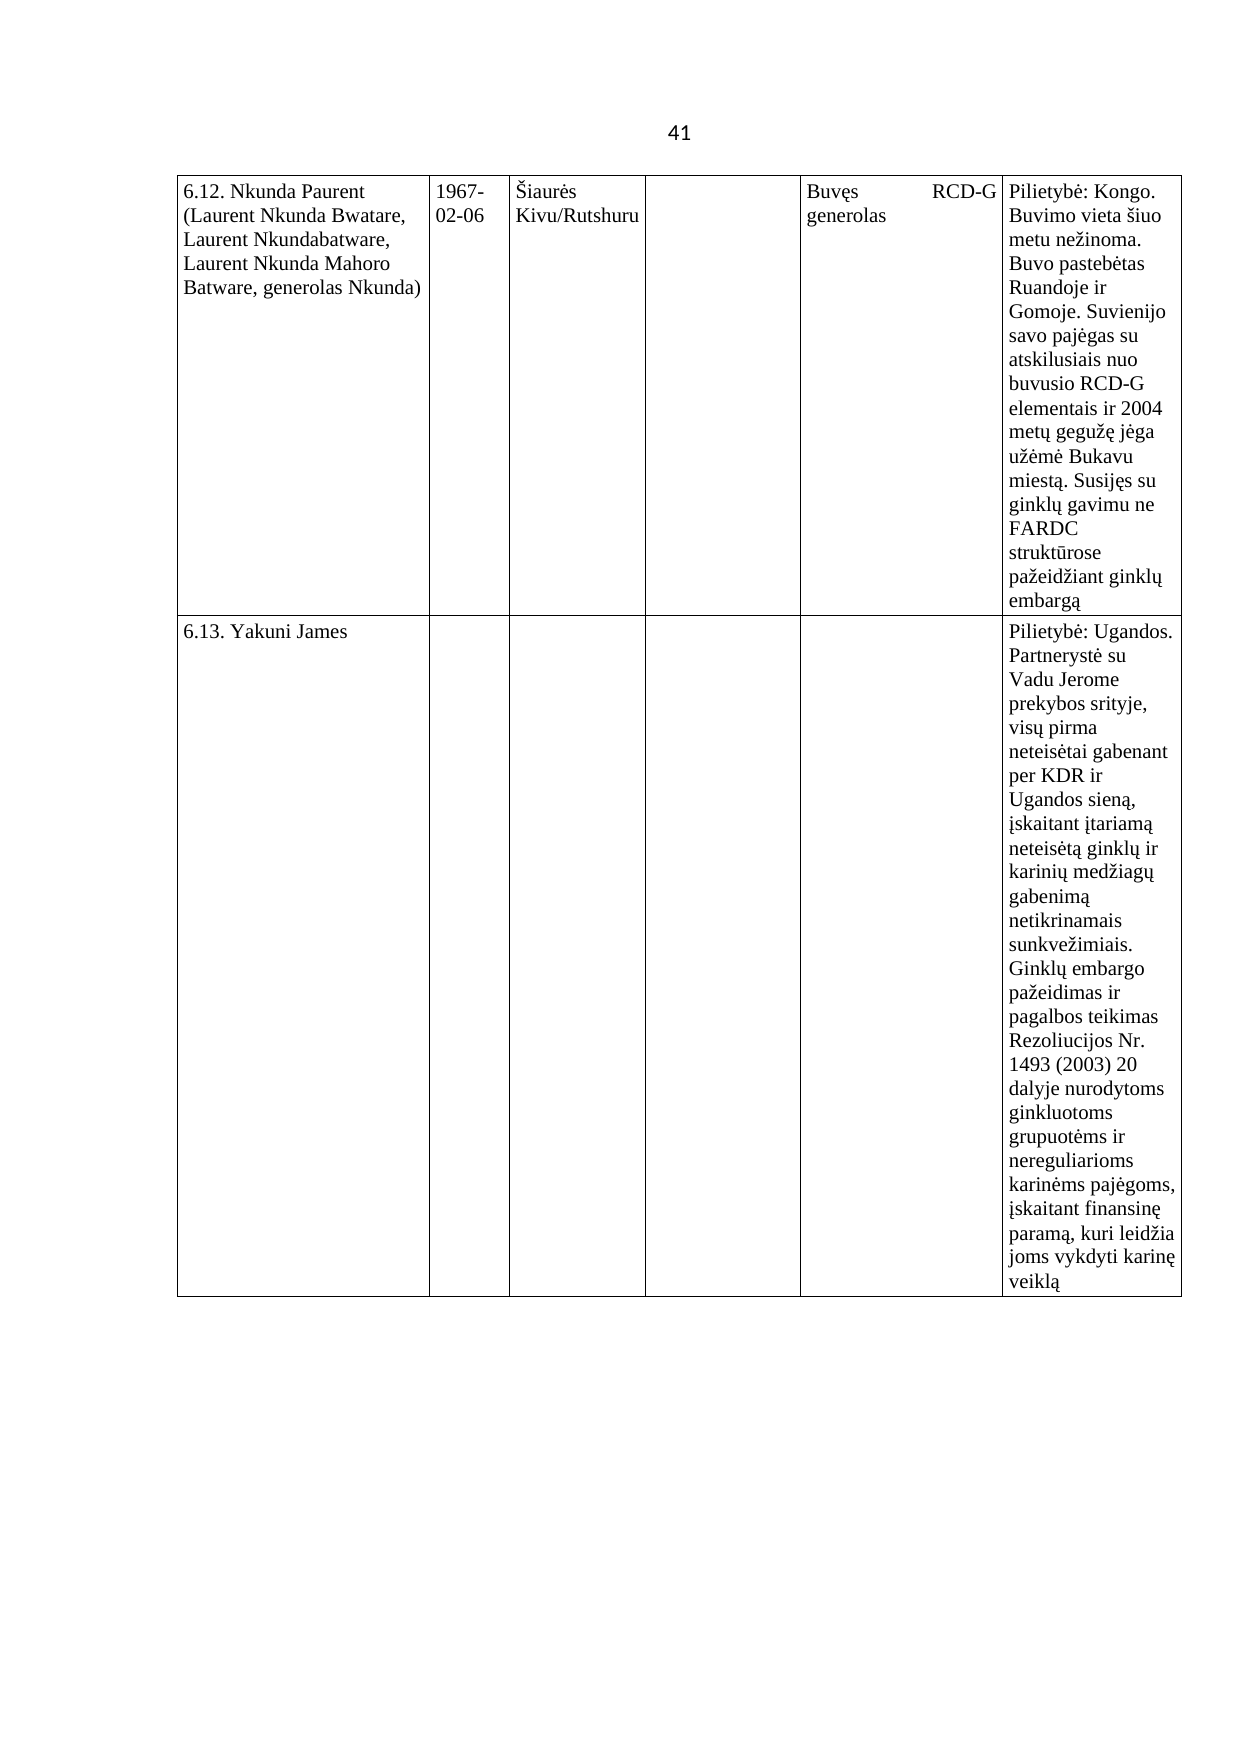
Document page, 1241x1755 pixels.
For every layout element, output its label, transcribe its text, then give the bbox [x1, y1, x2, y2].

table_cell 6.13. Yakuni James [178, 616, 429, 1296]
table_cell [801, 616, 1002, 1296]
table_cell [510, 616, 645, 1296]
table_cell [646, 176, 800, 615]
table_cell 1967-02-06 [430, 176, 509, 615]
table_cell Pilietybė: Kongo. Buvimo vieta šiuo metu nežinoma. Buvo pastebėtas Ruandoje ir Gomoje. Suvienijo savo pajėgas su atskilusiais nuo buvusio RCD-G elementais ir 2004 metų gegužę jėga užėmė Bukavu miestą. Susijęs su ginklų gavimu ne FARDC struktūrose pažeidžiant ginklų embargą [1003, 176, 1181, 615]
table_cell Šiaurės Kivu/Rutshuru [510, 176, 645, 615]
table_cell [646, 616, 800, 1296]
table_cell Buvęs RCD-G generolas [801, 176, 1002, 615]
table_cell [430, 616, 509, 1296]
table_cell Pilietybė: Ugandos. Partnerystė su Vadu Jerome prekybos srityje, visų pirma neteisėtai gabenant per KDR ir Ugandos sieną, įskaitant įtariamą neteisėtą ginklų ir karinių medžiagų gabenimą netikrinamais sunkvežimiais. Ginklų embargo pažeidimas ir pagalbos teikimas Rezoliucijos Nr. 1493 (2003) 20 dalyje nurodytoms ginkluotoms grupuotėms ir nereguliarioms karinėms pajėgoms, įskaitant finansinę paramą, kuri leidžia joms vykdyti karinę veiklą [1003, 616, 1181, 1296]
table_cell 6.12. Nkunda Paurent (Laurent Nkunda Bwatare, Laurent Nkundabatware, Laurent Nkunda Mahoro Batware, generolas Nkunda) [178, 176, 429, 615]
